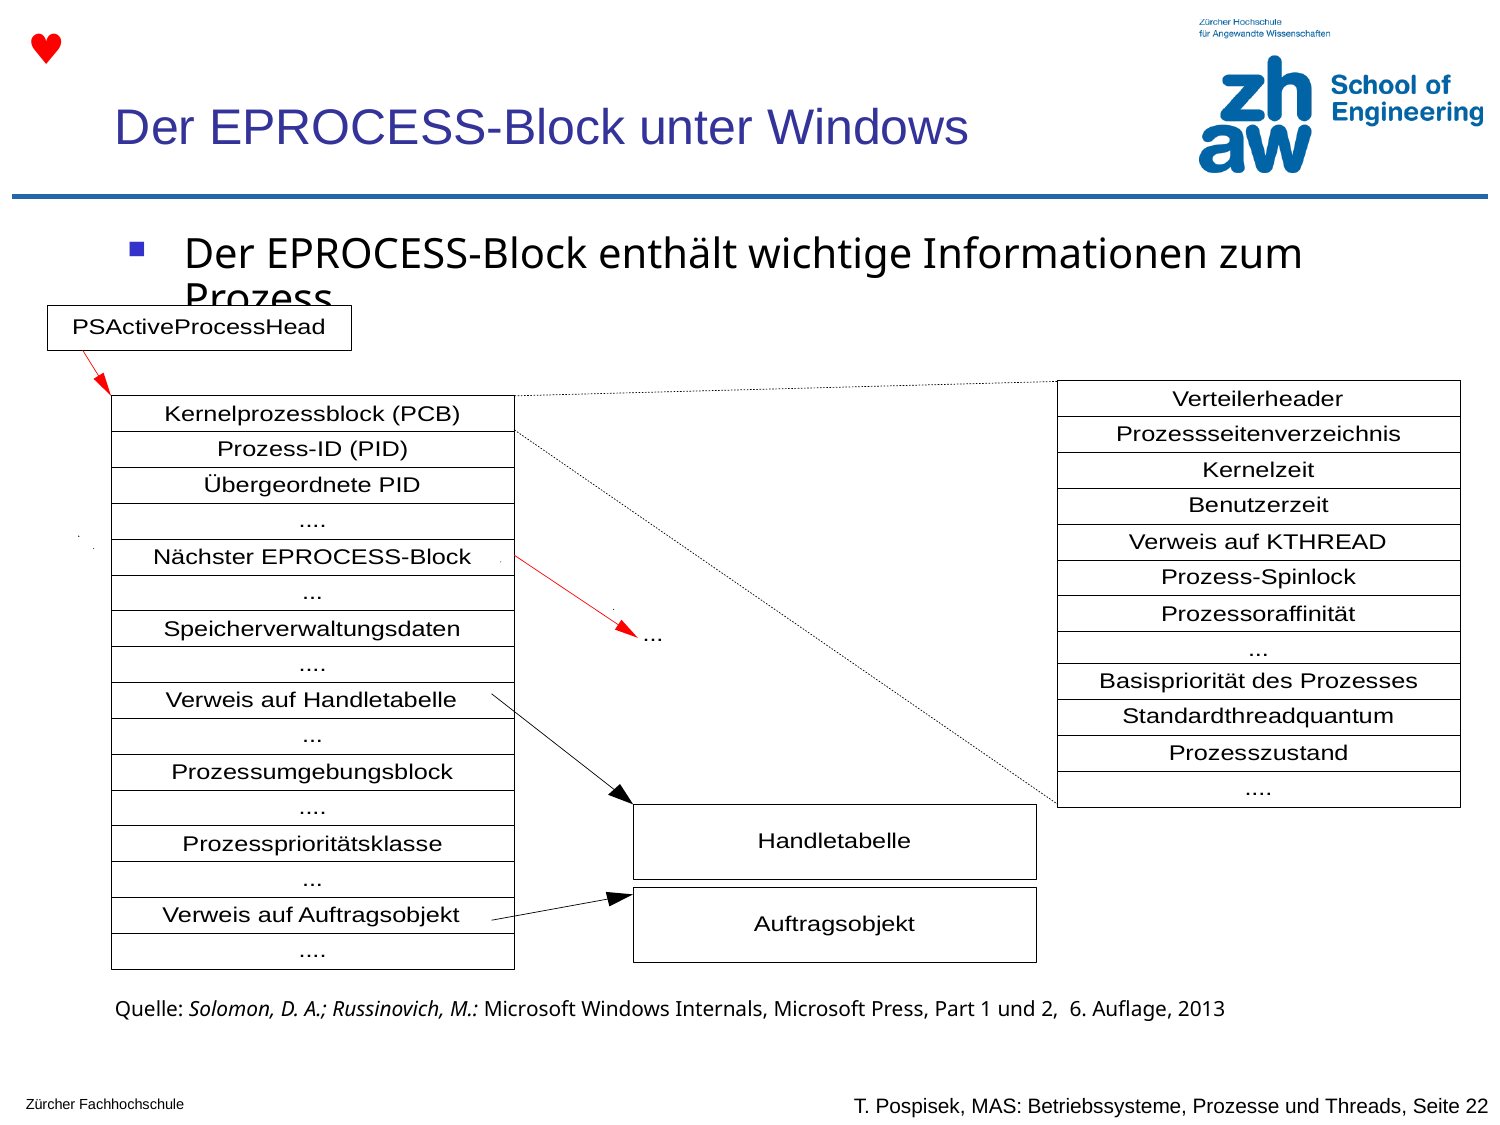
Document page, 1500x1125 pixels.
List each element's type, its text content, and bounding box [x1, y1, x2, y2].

text_box [1058, 596, 1460, 631]
text_box ... [302, 723, 328, 748]
text_box [1058, 453, 1460, 488]
text_box [112, 504, 514, 539]
text_box Quelle: Solomon, D. A.; Russinovich, M.: Microsoft Windows Internals, Microsoft Press, Part 1 und 2, 6. Auflage, 2013 [100, 987, 1258, 1058]
text_box [112, 576, 514, 610]
text_box Benutzerzeit [1188, 493, 1329, 518]
text_box Verteilerheader [1172, 386, 1345, 411]
text_box [605, 888, 1036, 962]
text_box [112, 898, 514, 933]
text_box [1056, 381, 1460, 416]
text_box Basispriorität des Prozesses [1099, 669, 1418, 694]
text_box [1058, 525, 1460, 560]
text_box PSActiveProcessHead [72, 314, 327, 339]
text_box Nächster EPROCESS-Block [153, 545, 472, 570]
text_box [112, 826, 514, 861]
text_box [1058, 632, 1460, 663]
text_box .... [298, 651, 327, 676]
text_box Kernelzeit [1202, 458, 1315, 483]
text_box [112, 395, 515, 431]
text_box Verweis auf Auftragsobjekt [162, 903, 463, 928]
text_box [112, 719, 514, 754]
text_box [1058, 700, 1460, 735]
text_box Prozessumgebungsblock [171, 760, 454, 785]
text_box Übergeordnete PID [203, 473, 422, 498]
text_box Prozessseitenverzeichnis [1116, 421, 1402, 446]
text_box Speicherverwaltungsdaten [163, 616, 462, 641]
text_box [1058, 664, 1460, 699]
text_box Prozessoraffinität [1161, 601, 1357, 626]
text_box [112, 934, 514, 969]
text_box Prozesszustand [1168, 741, 1349, 766]
text_box [112, 611, 514, 646]
text_box Prozessprioritätsklasse [182, 831, 443, 856]
text_box Handletabelle [757, 828, 912, 853]
text_box [608, 784, 1036, 879]
text_box ... [1248, 636, 1274, 661]
text_box Verweis auf Handletabelle [165, 688, 460, 713]
text_box Auftragsobjekt [753, 912, 916, 937]
text_box [112, 791, 514, 825]
text_box [112, 862, 514, 897]
text_box [112, 540, 514, 575]
text_box [1058, 489, 1460, 524]
text_box Standardthreadquantum [1122, 704, 1395, 729]
text_box .... [298, 938, 327, 963]
list Der EPROCESS-Block enthält wichtige Informationen zum Prozess [112, 224, 1388, 338]
text_box Kernelprozessblock (PCB) [164, 401, 461, 426]
text_box [112, 683, 514, 718]
text_box [48, 306, 351, 350]
text_box [112, 755, 514, 790]
text_box Verweis auf KTHREAD [1128, 530, 1389, 554]
text_box .... [1244, 776, 1273, 801]
text_box .... [298, 795, 327, 819]
text_box [1058, 736, 1460, 771]
text_box .... [298, 508, 327, 533]
text_box ... [302, 580, 328, 604]
text_box Prozess-Spinlock [1161, 565, 1357, 589]
text_box [112, 432, 514, 467]
text_box [1058, 417, 1460, 452]
text_box [1058, 561, 1460, 595]
text_box ... [642, 622, 668, 646]
text_box [112, 468, 514, 503]
title Der EPROCESS-Block unter Windows [99, 50, 1379, 163]
text_box ♥️ [12, 11, 95, 84]
text_box ... [302, 866, 328, 891]
text_box [1056, 772, 1460, 807]
picture [1199, 19, 1483, 173]
text_box [112, 647, 514, 682]
text_box Prozess-ID (PID) [217, 436, 408, 461]
